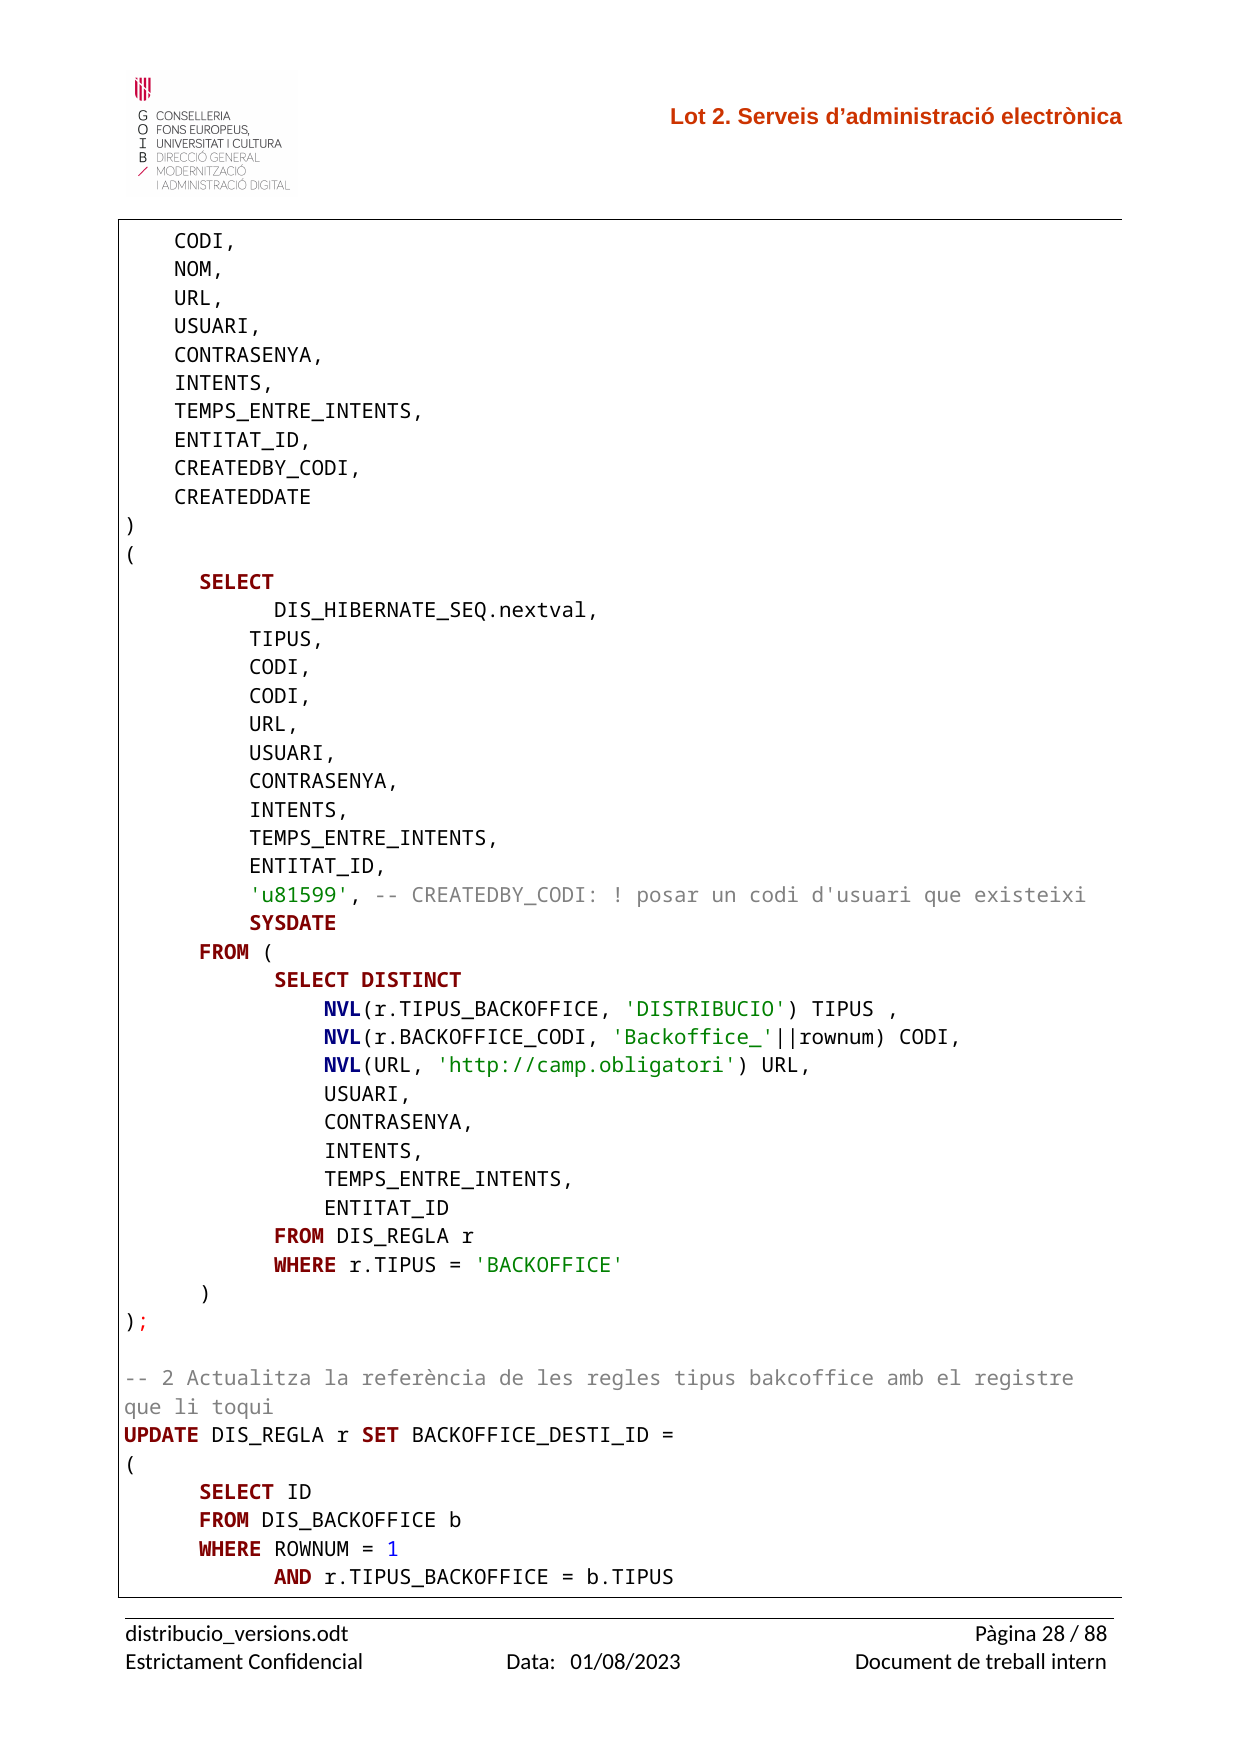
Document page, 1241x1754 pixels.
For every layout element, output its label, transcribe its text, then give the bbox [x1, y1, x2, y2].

table_header CODI, NOM, URL, USUARI, CONTRASENYA, INTENTS, TEMPS_ENTRE_INTENTS, ENTITAT_ID, CREATEDBY_CODI, CREATEDDATE ) ( SELECT DIS_HIBERNATE_SEQ.nextval, TIPUS, CODI, CODI, URL, USUARI, CONTRASENYA, INTENTS, TEMPS_ENTRE_INTENTS, ENTITAT_ID, 'u81599', -- CREATEDBY_CODI: ! posar un codi d'usuari que existeixi SYSDATE FROM ( SELECT DISTINCT NVL(r.TIPUS_BACKOFFICE, 'DISTRIBUCIO') TIPUS , NVL(r.BACKOFFICE_CODI, 'Backoffice_'||rownum) CODI, NVL(URL, 'http://camp.obligatori') URL, USUARI, CONTRASENYA, INTENTS, TEMPS_ENTRE_INTENTS, ENTITAT_ID FROM DIS_REGLA r WHERE r.TIPUS = 'BACKOFFICE' ) ); -- 2 Actualitza la referència de les regles tipus bakcoffice amb el registre que li toqui UPDATE DIS_REGLA r SET BACKOFFICE_DESTI_ID = ( SELECT ID FROM DIS_BACKOFFICE b WHERE ROWNUM = 1 AND r.TIPUS_BACKOFFICE = b.TIPUS [119, 220, 1122, 1597]
picture [126, 70, 299, 197]
